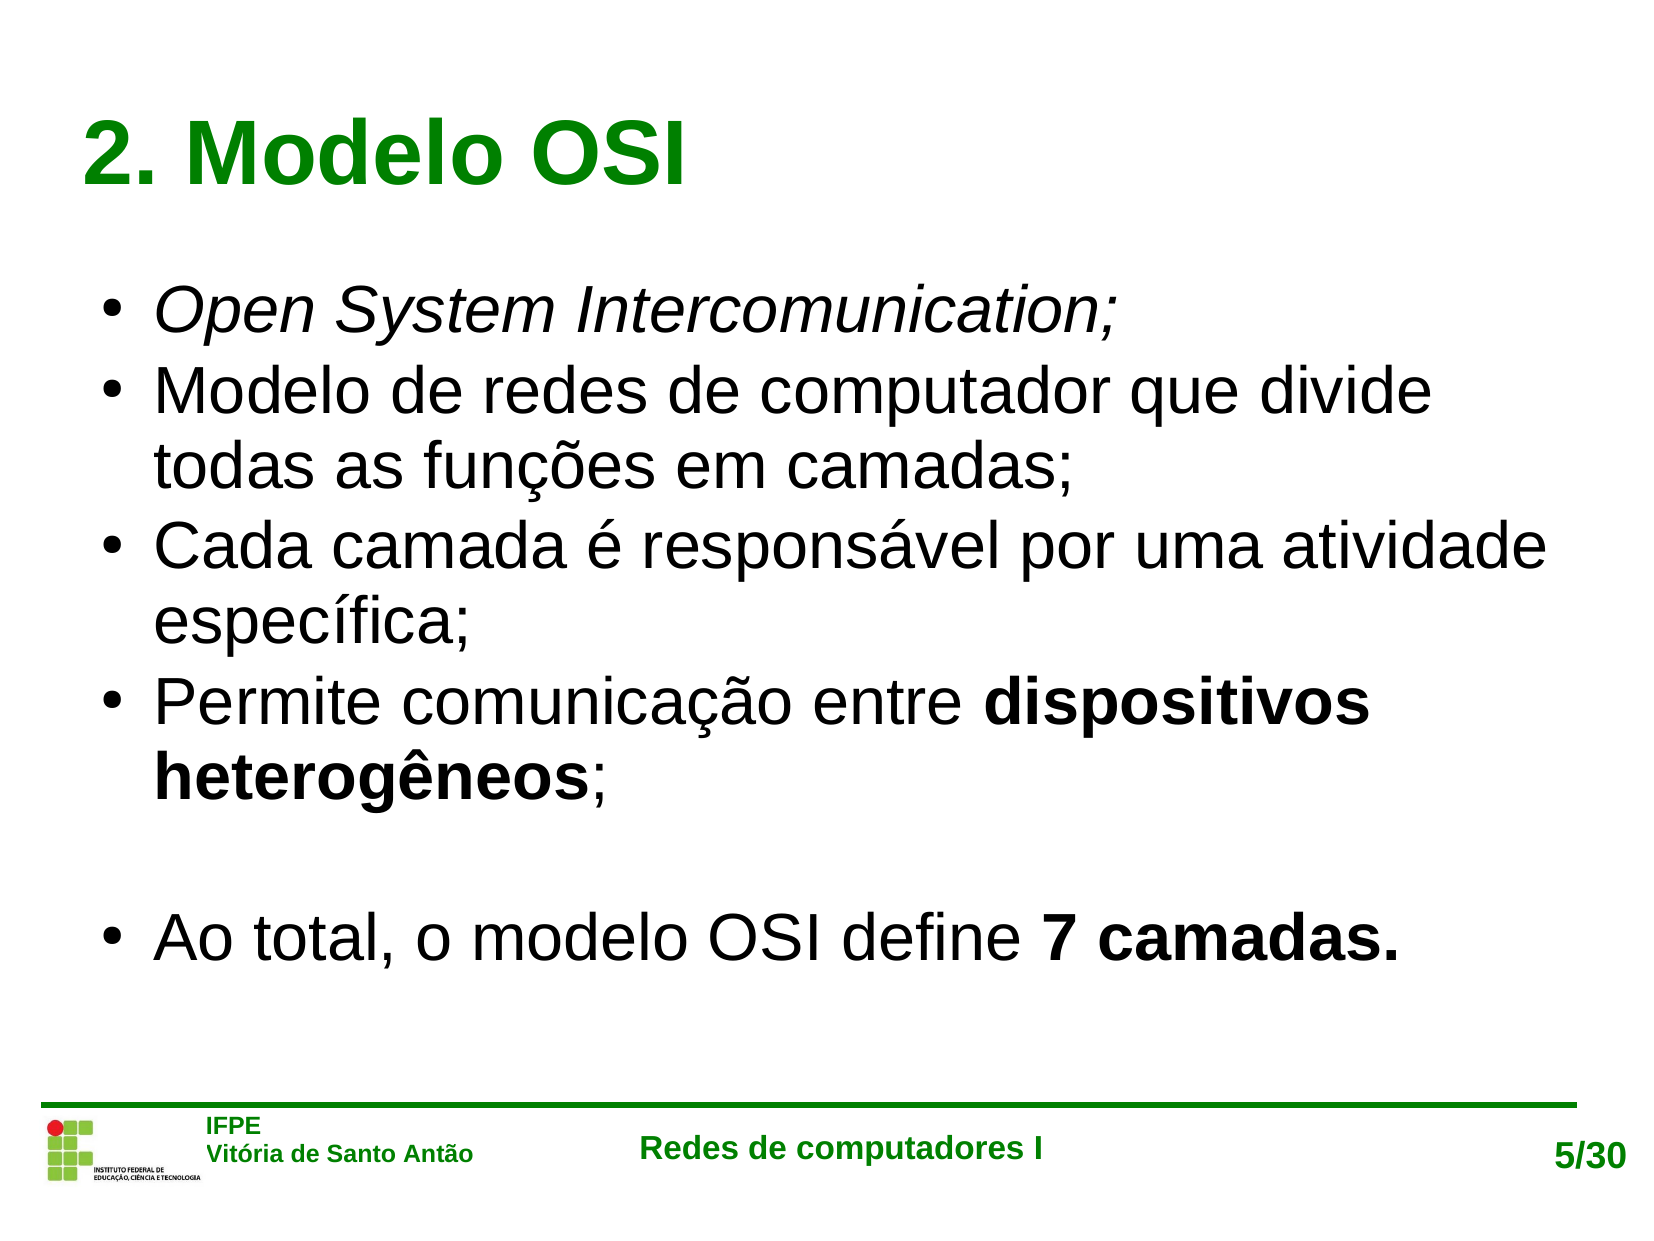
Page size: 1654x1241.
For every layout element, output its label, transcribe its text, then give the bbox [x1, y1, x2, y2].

title 2. Modelo OSI [82, 49, 1571, 257]
list Open System Intercomunication; Modelo de redes de computador que divide todas as funções em camadas; Cada camada é responsável por uma atividade específica; Permite comunicação entre dispositivos heterogêneos; Ao total, o modelo OSI define 7 camadas. [82, 272, 1571, 1091]
picture [39, 1111, 207, 1191]
